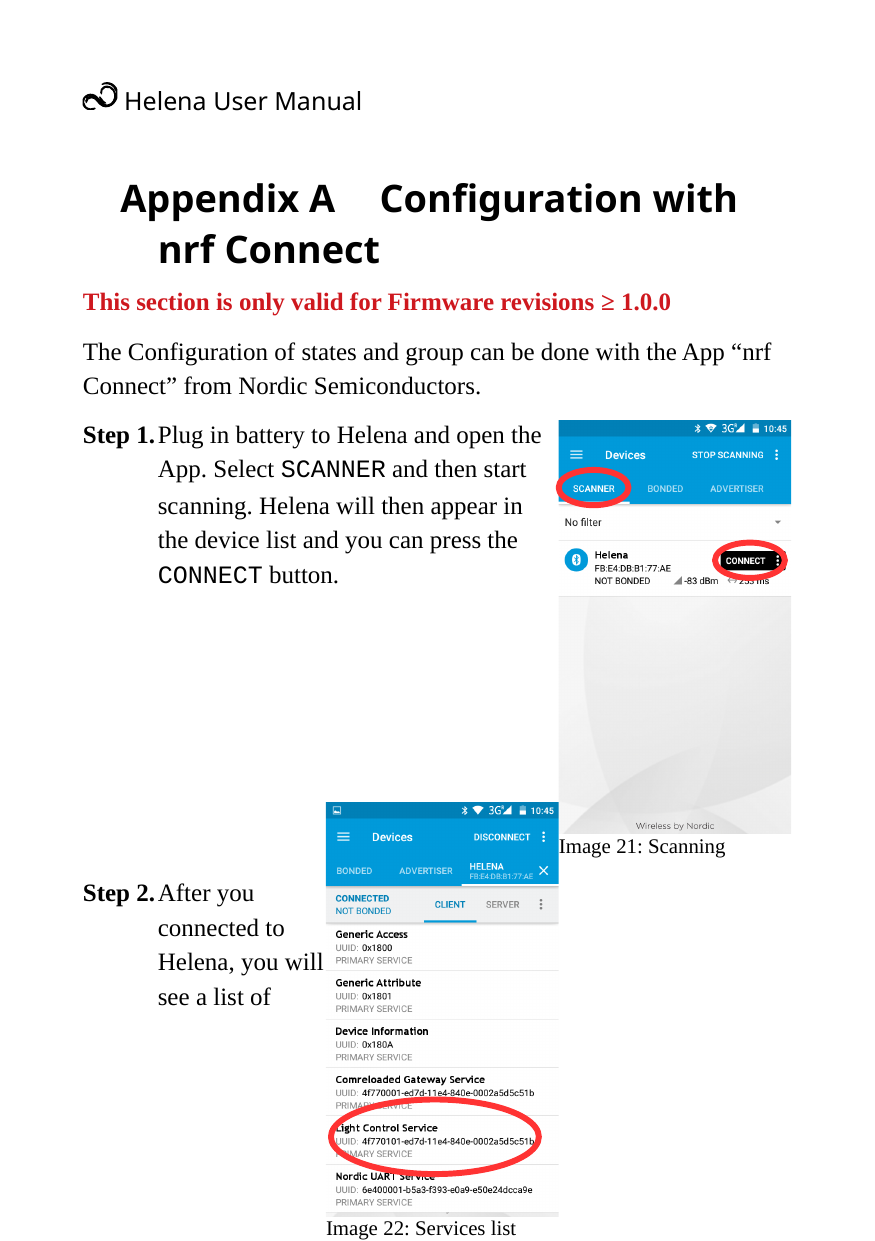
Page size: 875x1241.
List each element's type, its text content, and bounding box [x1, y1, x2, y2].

list Image 21: Scanning [559, 834, 791, 858]
list [559, 878, 791, 1011]
text The Configuration of states and group can be done with the App “nrf Connect” from Nordic Semiconductors. [83, 337, 791, 400]
list After you connected to Helena, you will see a list of [83, 878, 325, 1011]
text This section is only valid for Firmware revisions ≥ 1.0.0 [83, 287, 791, 316]
picture [475, 864, 483, 869]
picture [505, 834, 515, 840]
picture [504, 808, 511, 814]
picture [558, 502, 792, 834]
picture [474, 806, 482, 813]
picture [595, 486, 605, 491]
picture [737, 426, 744, 432]
subtitle Configuration with nrf Connect [120, 172, 791, 275]
list Image 22: Services list [326, 1217, 558, 1240]
picture [520, 806, 525, 814]
list Plug in battery to Helena and open the App. Select SCANNER and then start scanning. Helena will then appear in the device list and you can press the CONNECT button. [83, 420, 558, 858]
picture [753, 424, 758, 432]
picture [325, 885, 559, 1217]
